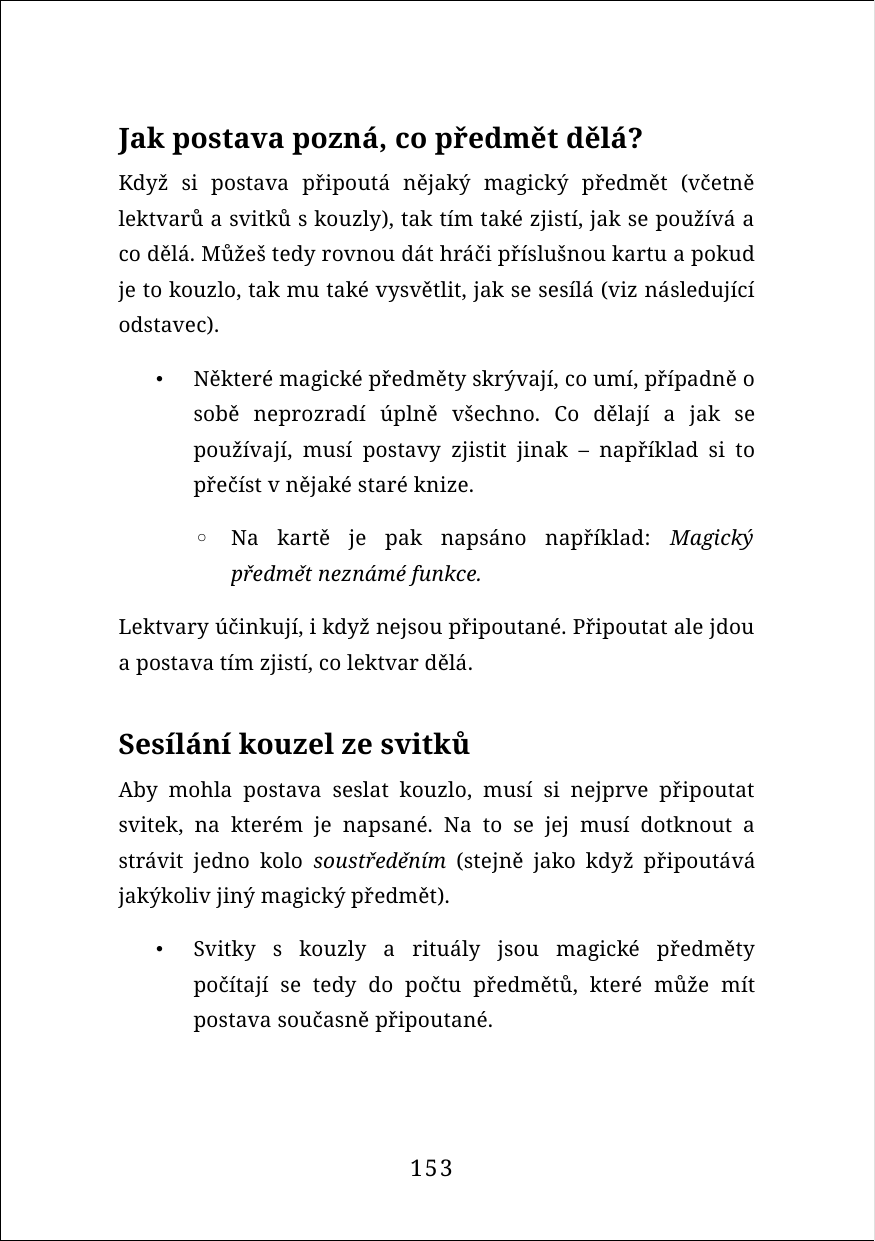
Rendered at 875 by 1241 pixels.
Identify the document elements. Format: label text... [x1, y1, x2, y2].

list Některé magické předměty skrývají, co umí, případně o sobě neprozradí úplně všechno. Co dělají a jak se používají, musí postavy zjistit jinak – například si to přečíst v nějaké staré knize. [156, 364, 756, 499]
subtitle Sesílání kouzel ze svitků [118, 724, 756, 763]
list Svitky s kouzly a rituály jsou magické předměty počítají se tedy do počtu předmětů, které může mít postava současně připoutané. [156, 934, 756, 1034]
text Když si postava připoutá nějaký magický předmět (včetně lektvarů a svitků s kouzly), tak tím také zjistí, jak se používá a co dělá. Můžeš tedy rovnou dát hráči příslušnou kartu a pokud je to kouzlo, tak mu také vysvětlit, jak se sesílá (viz následující odstavec). [118, 168, 756, 339]
text Aby mohla postava seslat kouzlo, musí si nejprve připoutat svitek, na kterém je napsané. Na to se jej musí dotknout a strávit jedno kolo soustředěním (stejně jako když připoutává jakýkoliv jiný magický předmět). [118, 775, 756, 910]
text Lektvary účinkují, i když nejsou připoutané. Připoutat ale jdou a postava tím zjistí, co lektvar dělá. [118, 612, 756, 676]
subtitle Jak postava pozná, co předmět dělá? [118, 118, 756, 157]
list Na kartě je pak napsáno například: Magický předmět neznámé funkce. [193, 523, 756, 587]
